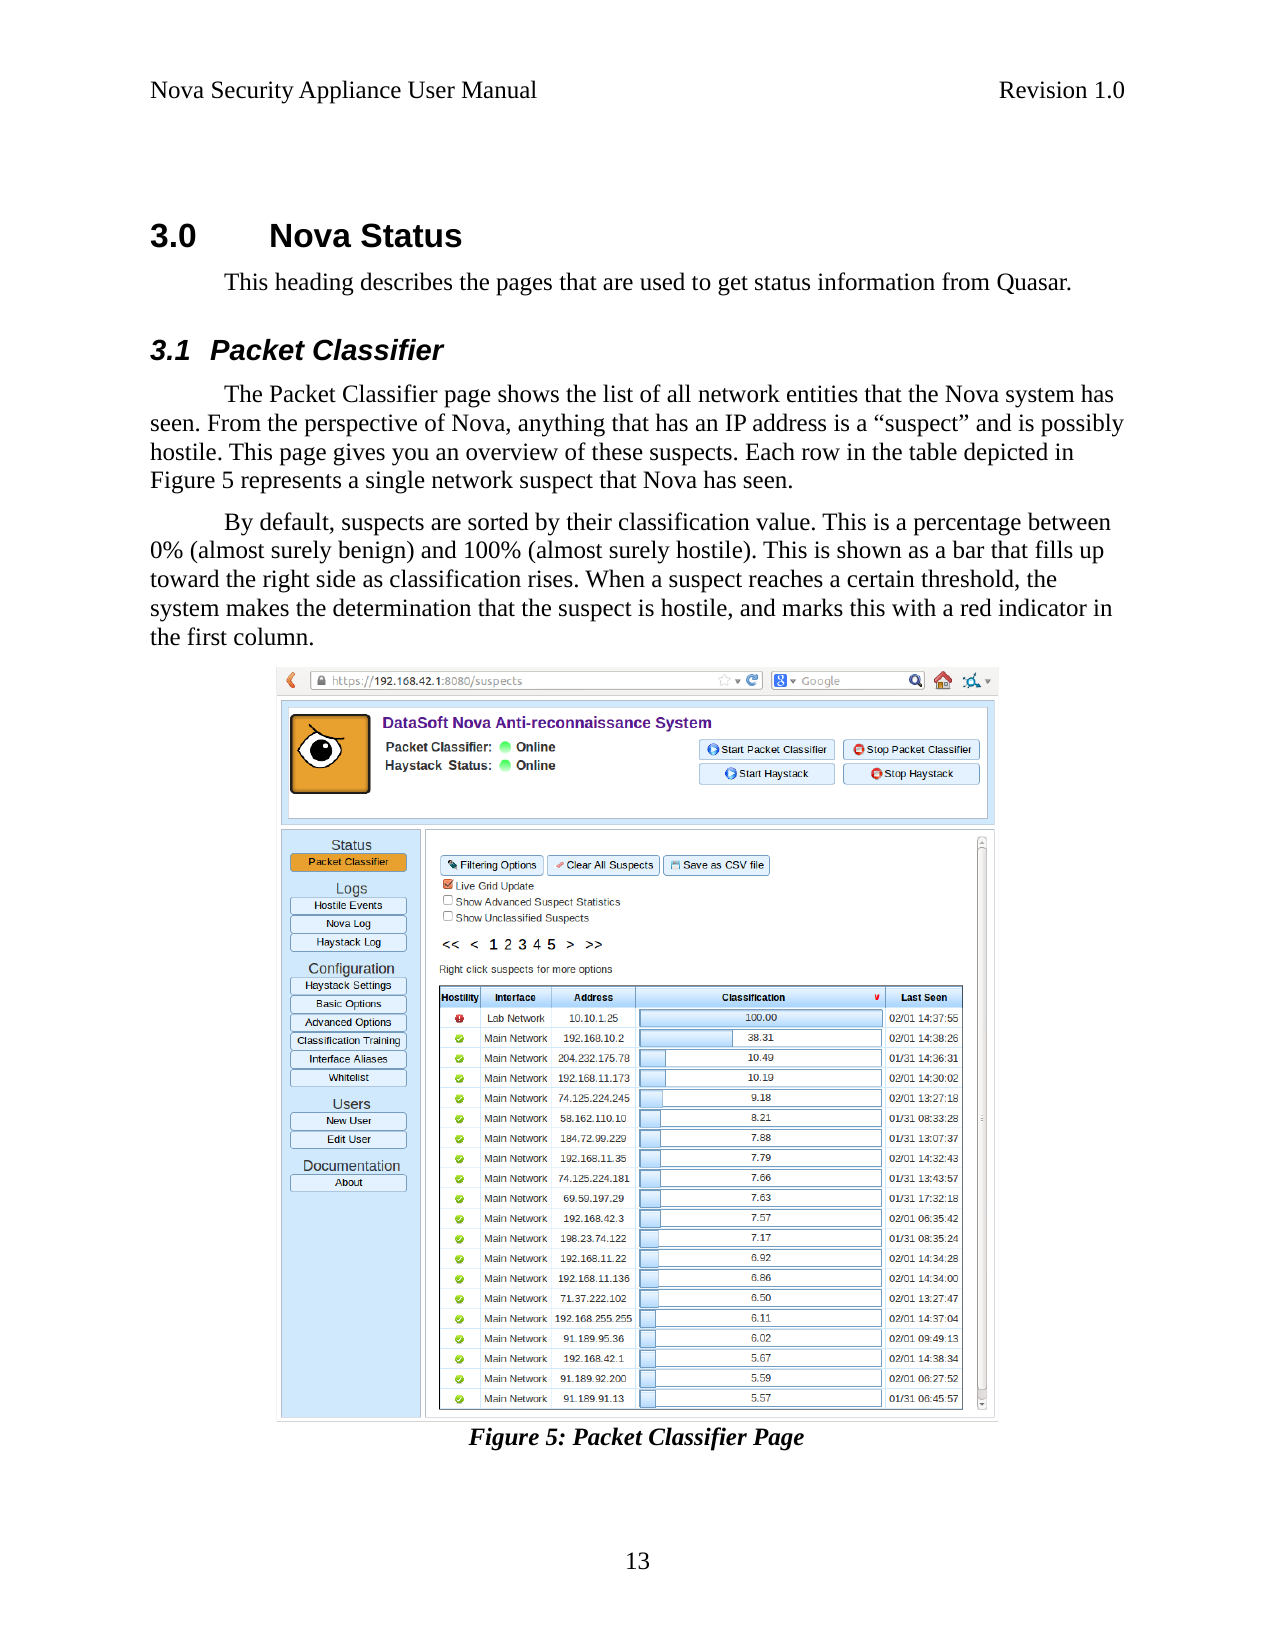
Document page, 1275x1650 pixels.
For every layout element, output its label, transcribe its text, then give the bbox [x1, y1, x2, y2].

picture [276, 667, 999, 1422]
text This heading describes the pages that are used to get status information from Quasar. [150, 267, 1125, 296]
text [273, 1451, 1002, 1459]
text Figure 5: Packet Classifier Page [273, 1422, 1002, 1451]
text By default, suspects are sorted by their classification value. This is a percentage between 0% (almost surely benign) and 100% (almost surely hostile). This is shown as a bar that fills up toward the right side as classification rises. When a suspect reaches a certain threshold, the system makes the determination that the suspect is hostile, and marks this with a red indicator in the first column. [150, 507, 1125, 650]
subtitle Packet Classifier [150, 333, 1125, 367]
text The Packet Classifier page shows the list of all network entities that the Nova system has seen. From the perspective of Nova, anything that has an IP address is a “suspect” and is possibly hostile. This page gives you an overview of these suspects. Each row in the table depicted in Figure 5 represents a single network suspect that Nova has seen. [150, 379, 1125, 494]
subtitle Nova Status [150, 216, 1125, 254]
